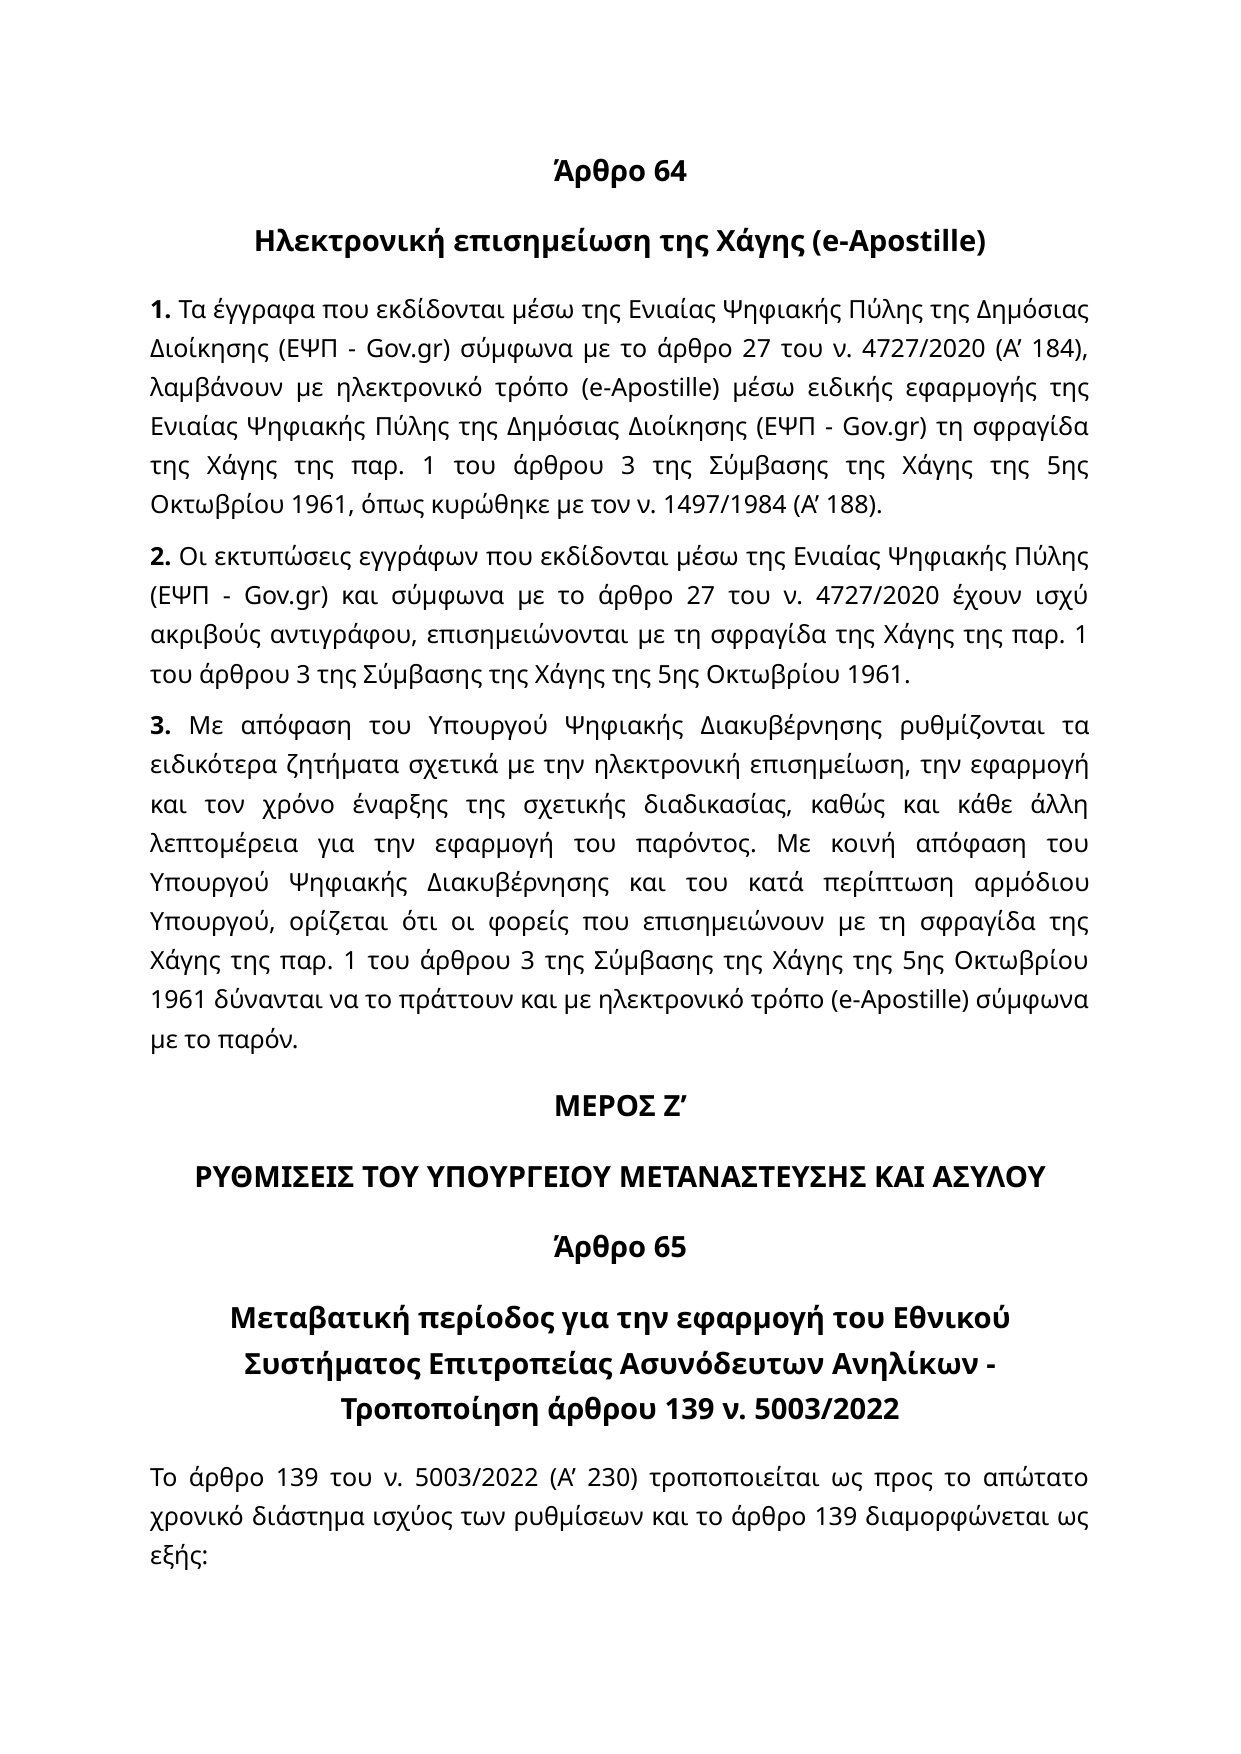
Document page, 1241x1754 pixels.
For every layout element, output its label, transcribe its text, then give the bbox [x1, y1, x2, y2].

subtitle ΜΕΡΟΣ Ζ’ [150, 1085, 1090, 1125]
text Το άρθρο 139 του ν. 5003/2022 (Α’ 230) τροποποιείται ως προς το απώτατο χρονικό διάστημα ισχύος των ρυθμίσεων και το άρθρο 139 διαμορφώνεται ως εξής: [150, 1459, 1090, 1572]
text 2. Οι εκτυπώσεις εγγράφων που εκδίδονται μέσω της Ενιαίας Ψηφιακής Πύλης (ΕΨΠ - Gov.gr) και σύμφωνα με το άρθρο 27 του ν. 4727/2020 έχουν ισχύ ακριβούς αντιγράφου, επισημειώνονται με τη σφραγίδα της Χάγης της παρ. 1 του άρθρου 3 της Σύμβασης της Χάγης της 5ης Οκτωβρίου 1961. [150, 539, 1090, 690]
subtitle Άρθρο 65 [150, 1227, 1090, 1266]
text 3. Με απόφαση του Υπουργού Ψηφιακής Διακυβέρνησης ρυθμίζονται τα ειδικότερα ζητήματα σχετικά με την ηλεκτρονική επισημείωση, την εφαρμογή και τον χρόνο έναρξης της σχετικής διαδικασίας, καθώς και κάθε άλλη λεπτομέρεια για την εφαρμογή του παρόντος. Με κοινή απόφαση του Υπουργού Ψηφιακής Διακυβέρνησης και του κατά περίπτωση αρμόδιου Υπουργού, ορίζεται ότι οι φορείς που επισημειώνουν με τη σφραγίδα της Χάγης της παρ. 1 του άρθρου 3 της Σύμβασης της Χάγης της 5ης Οκτωβρίου 1961 δύνανται να το πράττουν και με ηλεκτρονικό τρόπο (e-Apostille) σύμφωνα με το παρόν. [150, 708, 1090, 1055]
subtitle Άρθρο 64 [150, 150, 1090, 190]
subtitle Μεταβατική περίοδος για την εφαρμογή του Εθνικού Συστήματος Επιτροπείας Ασυνόδευτων Ανηλίκων - Τροποποίηση άρθρου 139 ν. 5003/2022 [150, 1297, 1090, 1428]
text 1. Τα έγγραφα που εκδίδονται μέσω της Ενιαίας Ψηφιακής Πύλης της Δημόσιας Διοίκησης (ΕΨΠ - Gov.gr) σύμφωνα με το άρθρο 27 του ν. 4727/2020 (Α’ 184), λαμβάνουν με ηλεκτρονικό τρόπο (e-Apostille) μέσω ειδικής εφαρμογής της Ενιαίας Ψηφιακής Πύλης της Δημόσιας Διοίκησης (ΕΨΠ - Gov.gr) τη σφραγίδα της Χάγης της παρ. 1 του άρθρου 3 της Σύμβασης της Χάγης της 5ης Οκτωβρίου 1961, όπως κυρώθηκε με τον ν. 1497/1984 (Α’ 188). [150, 291, 1090, 521]
subtitle ΡΥΘΜΙΣΕΙΣ ΤΟΥ ΥΠΟΥΡΓΕΙΟΥ ΜΕΤΑΝΑΣΤΕΥΣΗΣ ΚΑΙ ΑΣΥΛΟΥ [150, 1156, 1090, 1196]
subtitle Ηλεκτρονική επισημείωση της Χάγης (e-Apostille) [150, 221, 1090, 260]
